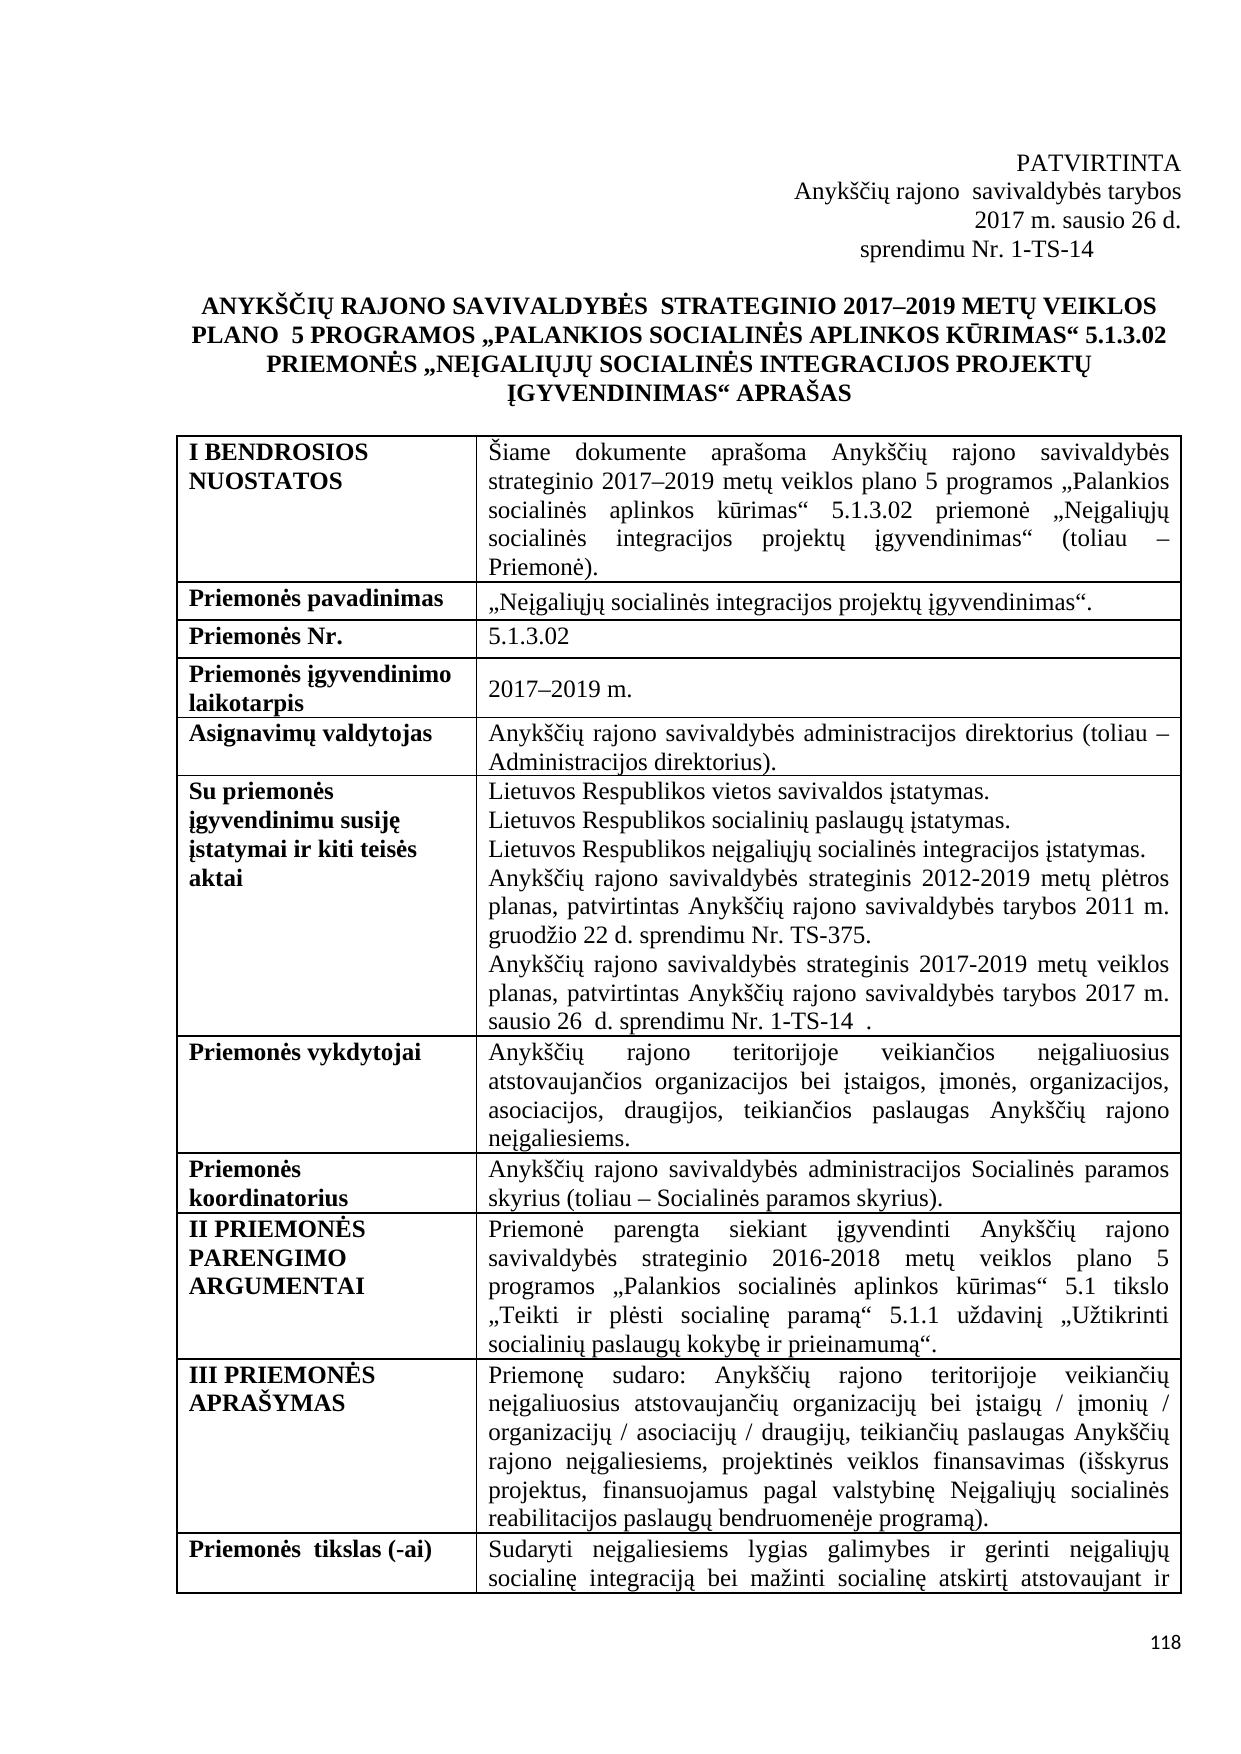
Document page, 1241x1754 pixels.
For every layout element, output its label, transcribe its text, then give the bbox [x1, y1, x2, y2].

table_cell Anykščių rajono teritorijoje veikiančios neįgaliuosius atstovaujančios organizacijos bei įstaigos, įmonės, organizacijos, asociacijos, draugijos, teikiančios paslaugas Anykščių rajono neįgaliesiems. [477, 1037, 1180, 1152]
table_cell Priemonės vykdytojai [178, 1037, 476, 1152]
table_cell Priemonės įgyvendinimo laikotarpis [178, 659, 476, 717]
text Anykščių rajono savivaldybės tarybos [327, 176, 1181, 205]
table_cell „Neįgaliųjų socialinės integracijos projektų įgyvendinimas“. [477, 583, 1180, 619]
table_cell Priemonė parengta siekiant įgyvendinti Anykščių rajono savivaldybės strateginio 2016-2018 metų veiklos plano 5 programos „Palankios socialinės aplinkos kūrimas“ 5.1 tikslo „Teikti ir plėsti socialinę paramą“ 5.1.1 uždavinį „Užtikrinti socialinių paslaugų kokybę ir prieinamumą“. [477, 1214, 1180, 1358]
table_cell Priemonės pavadinimas [178, 583, 476, 619]
table_cell 2017–2019 m. [477, 659, 1180, 717]
table_cell Priemonę sudaro: Anykščių rajono teritorijoje veikiančių neįgaliuosius atstovaujančių organizacijų bei įstaigų / įmonių / organizacijų / asociacijų / draugijų, teikiančių paslaugas Anykščių rajono neįgaliesiems, projektinės veiklos finansavimas (išskyrus projektus, finansuojamus pagal valstybinę Neįgaliųjų socialinės reabilitacijos paslaugų bendruomenėje programą). [477, 1360, 1180, 1532]
text PATVIRTINTA [327, 148, 1181, 176]
table_cell Anykščių rajono savivaldybės administracijos direktorius (toliau – Administracijos direktorius). [477, 718, 1180, 775]
table_cell Priemonės Nr. [178, 621, 476, 657]
text sprendimu Nr. 1-TS-14 [177, 234, 1181, 263]
table_cell Priemonės koordinatorius [178, 1154, 476, 1212]
table_header Šiame dokumente aprašoma Anykščių rajono savivaldybės strateginio 2017–2019 metų veiklos plano 5 programos „Palankios socialinės aplinkos kūrimas“ 5.1.3.02 priemonė „Neįgaliųjų socialinės integracijos projektų įgyvendinimas“ (toliau – Priemonė). [477, 437, 1180, 581]
table_header I BENDROSIOS NUOSTATOS [178, 437, 476, 581]
table_cell Sudaryti neįgaliesiems lygias galimybes ir gerinti neįgaliųjų socialinę integraciją bei mažinti socialinę atskirtį atstovaujant ir [477, 1534, 1180, 1592]
table_cell Lietuvos Respublikos vietos savivaldos įstatymas. Lietuvos Respublikos socialinių paslaugų įstatymas. Lietuvos Respublikos neįgaliųjų socialinės integracijos įstatymas. Anykščių rajono savivaldybės strateginis 2012-2019 metų plėtros planas, patvirtintas Anykščių rajono savivaldybės tarybos 2011 m. gruodžio 22 d. sprendimu Nr. TS-375. Anykščių rajono savivaldybės strateginis 2017-2019 metų veiklos planas, patvirtintas Anykščių rajono savivaldybės tarybos 2017 m. sausio 26 d. sprendimu Nr. 1-TS-14 . [477, 776, 1180, 1035]
table_cell II PRIEMONĖS PARENGIMO ARGUMENTAI [178, 1214, 476, 1358]
table_cell Anykščių rajono savivaldybės administracijos Socialinės paramos skyrius (toliau – Socialinės paramos skyrius). [477, 1154, 1180, 1212]
table_cell Asignavimų valdytojas [178, 718, 476, 775]
table_cell Su priemonės įgyvendinimu susiję įstatymai ir kiti teisės aktai [178, 776, 476, 1035]
table_cell III PRIEMONĖS APRAŠYMAS [178, 1360, 476, 1532]
text 2017 m. sausio 26 d. [177, 205, 1181, 234]
text ANYKŠČIŲ RAJONO SAVIVALDYBĖS STRATEGINIO 2017–2019 METŲ VEIKLOS PLANO 5 PROGRAMOS „PALANKIOS SOCIALINĖS APLINKOS KŪRIMAS“ 5.1.3.02 PRIEMONĖS „NEĮGALIŲJŲ SOCIALINĖS INTEGRACIJOS PROJEKTŲ ĮGYVENDINIMAS“ APRAŠAS [177, 291, 1181, 406]
table_cell 5.1.3.02 [477, 621, 1180, 657]
table_cell Priemonės tikslas (-ai) [178, 1534, 476, 1592]
